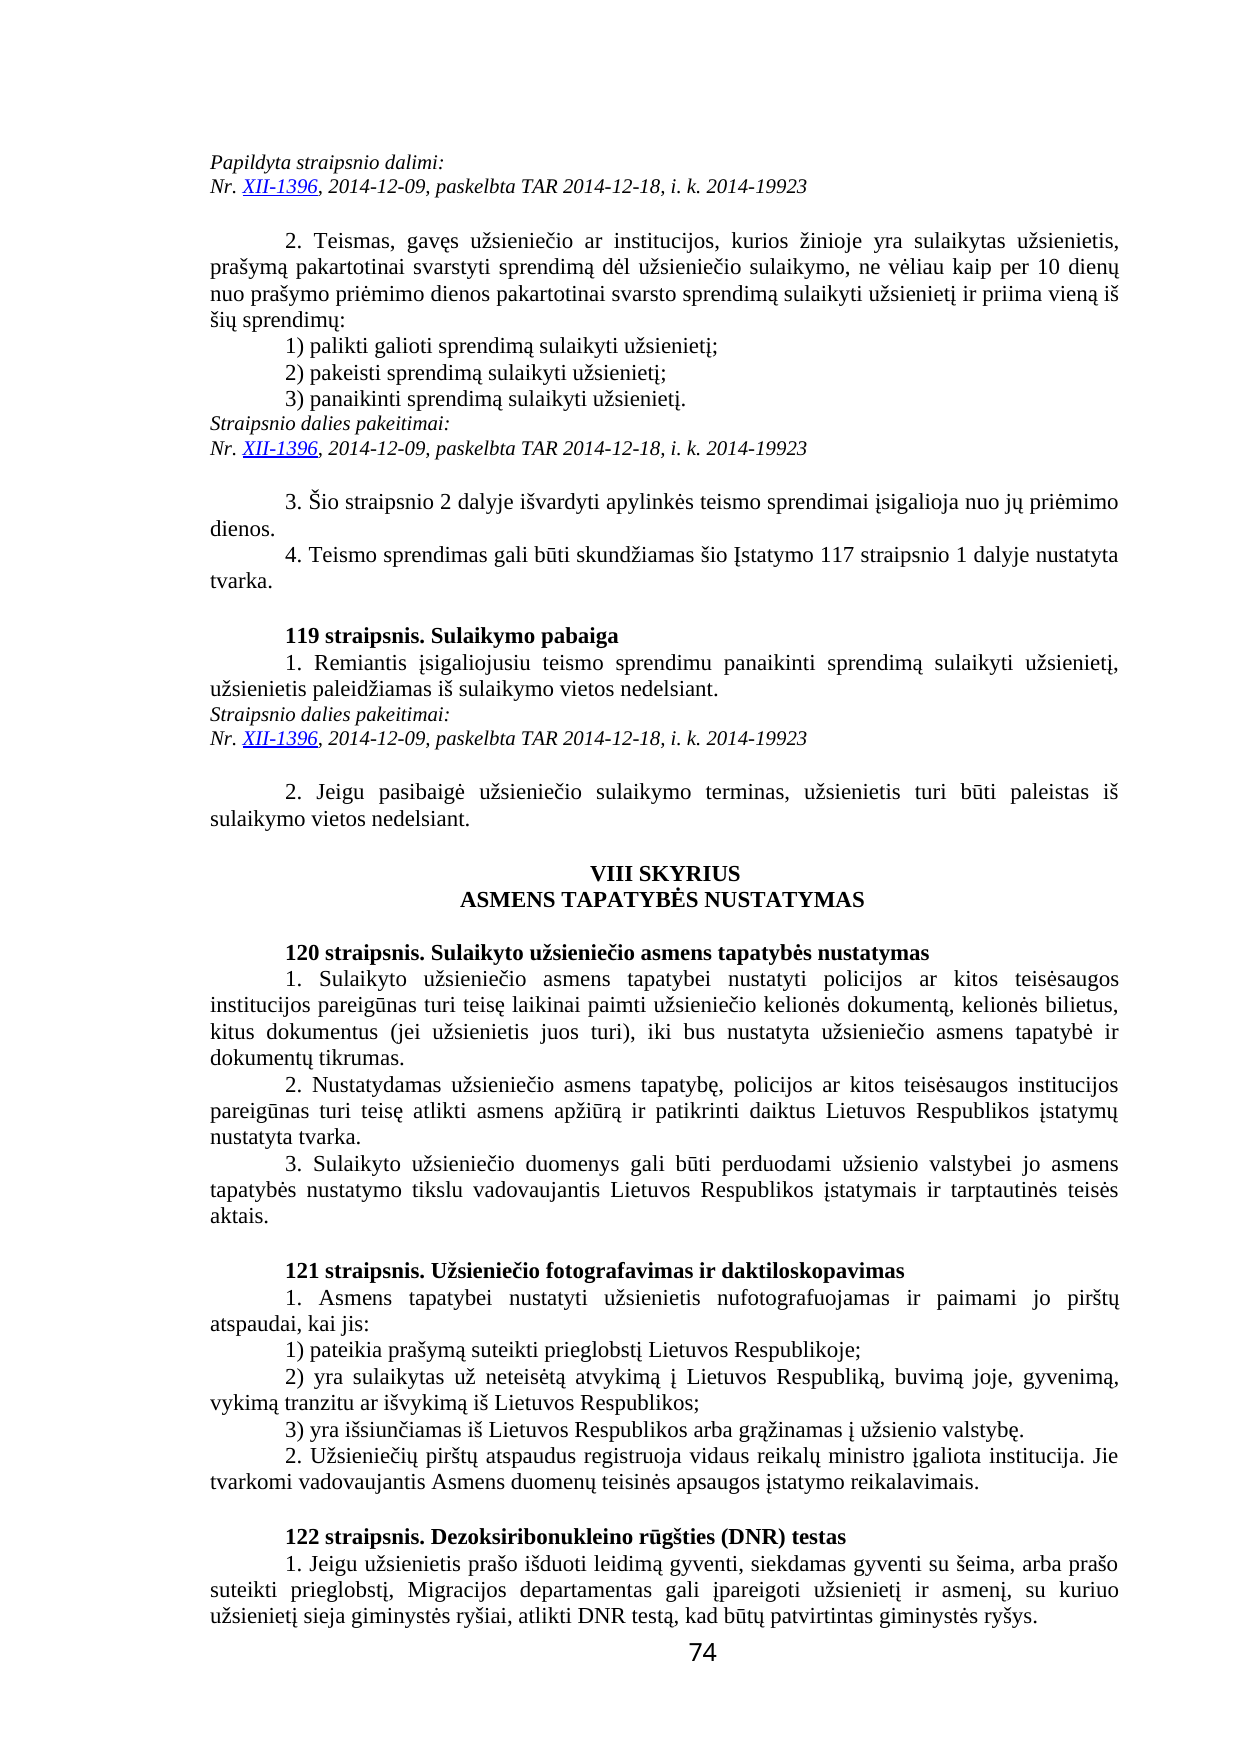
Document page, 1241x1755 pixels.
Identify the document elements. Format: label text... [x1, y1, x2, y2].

text 3. Šio straipsnio 2 dalyje išvardyti apylinkės teismo sprendimai įsigalioja nuo jų priėmimo dienos. [210, 488, 1120, 541]
text 2) yra sulaikytas už neteisėtą atvykimą į Lietuvos Respubliką, buvimą joje, gyvenimą, vykimą tranzitu ar išvykimą iš Lietuvos Respublikos; [210, 1363, 1120, 1416]
text 3. Sulaikyto užsieniečio duomenys gali būti perduodami užsienio valstybei jo asmens tapatybės nustatymo tikslu vadovaujantis Lietuvos Respublikos įstatymais ir tarptautinės teisės aktais. [210, 1150, 1120, 1229]
text 1) pateikia prašymą suteikti prieglobstį Lietuvos Respublikoje; [210, 1337, 1120, 1363]
text 1. Sulaikyto užsieniečio asmens tapatybei nustatyti policijos ar kitos teisėsaugos institucijos pareigūnas turi teisę laikinai paimti užsieniečio kelionės dokumentą, kelionės bilietus, kitus dokumentus (jei užsienietis juos turi), iki bus nustatyta užsieniečio asmens tapatybė ir dokumentų tikrumas. [210, 965, 1120, 1071]
text 3) yra išsiunčiamas iš Lietuvos Respublikos arba grąžinamas į užsienio valstybę. [210, 1416, 1120, 1442]
text Straipsnio dalies pakeitimai: [210, 411, 1120, 435]
text 121 straipsnis. Užsieniečio fotografavimas ir daktiloskopavimas [210, 1257, 1120, 1284]
text 1. Remiantis įsigaliojusiu teismo sprendimu panaikinti sprendimą sulaikyti užsienietį, užsienietis paleidžiamas iš sulaikymo vietos nedelsiant. [210, 649, 1120, 701]
text 1. Asmens tapatybei nustatyti užsienietis nufotografuojamas ir paimami jo pirštų atspaudai, kai jis: [210, 1284, 1120, 1337]
text 4. Teismo sprendimas gali būti skundžiamas šio Įstatymo 117 straipsnio 1 dalyje nustatyta tvarka. [210, 541, 1120, 594]
text 2. Jeigu pasibaigė užsieniečio sulaikymo terminas, užsienietis turi būti paleistas iš sulaikymo vietos nedelsiant. [210, 778, 1120, 831]
text ASMENS TAPATYBĖS NUSTATYMAS [210, 886, 1120, 912]
text 2. Užsieniečių pirštų atspaudus registruoja vidaus reikalų ministro įgaliota institucija. Jie tvarkomi vadovaujantis Asmens duomenų teisinės apsaugos įstatymo reikalavimais. [210, 1442, 1120, 1495]
text 120 straipsnis. Sulaikyto užsieniečio asmens tapatybės nustatymas [210, 939, 1120, 965]
text 1) palikti galioti sprendimą sulaikyti užsienietį; [210, 332, 1120, 359]
text Nr. XII-1396, 2014-12-09, paskelbta TAR 2014-12-18, i. k. 2014-19923 [210, 726, 1120, 749]
text 3) panaikinti sprendimą sulaikyti užsienietį. [210, 385, 1120, 411]
text Straipsnio dalies pakeitimai: [210, 701, 1120, 726]
text 119 straipsnis. Sulaikymo pabaiga [210, 622, 1120, 649]
text 1. Jeigu užsienietis prašo išduoti leidimą gyventi, siekdamas gyventi su šeima, arba prašo suteikti prieglobstį, Migracijos departamentas gali įpareigoti užsienietį ir asmenį, su kuriuo užsienietį sieja giminystės ryšiai, atlikti DNR testą, kad būtų patvirtintas giminystės ryšys. [210, 1550, 1120, 1629]
subtitle 122 straipsnis. Dezoksiribonukleino rūgšties (DNR) testas [210, 1523, 1120, 1550]
text 2. Nustatydamas užsieniečio asmens tapatybę, policijos ar kitos teisėsaugos institucijos pareigūnas turi teisę atlikti asmens apžiūrą ir patikrinti daiktus Lietuvos Respublikos įstatymų nustatyta tvarka. [210, 1071, 1120, 1150]
text 2. Teismas, gavęs užsieniečio ar institucijos, kurios žinioje yra sulaikytas užsienietis, prašymą pakartotinai svarstyti sprendimą dėl užsieniečio sulaikymo, ne vėliau kaip per 10 dienų nuo prašymo priėmimo dienos pakartotinai svarsto sprendimą sulaikyti užsienietį ir priima vieną iš šių sprendimų: [210, 227, 1120, 332]
text Papildyta straipsnio dalimi: [210, 150, 1120, 174]
text Nr. XII-1396, 2014-12-09, paskelbta TAR 2014-12-18, i. k. 2014-19923 [210, 174, 1120, 198]
text Nr. XII-1396, 2014-12-09, paskelbta TAR 2014-12-18, i. k. 2014-19923 [210, 435, 1120, 459]
text VIII SKYRIUS [210, 860, 1120, 886]
text 2) pakeisti sprendimą sulaikyti užsienietį; [210, 359, 1120, 385]
